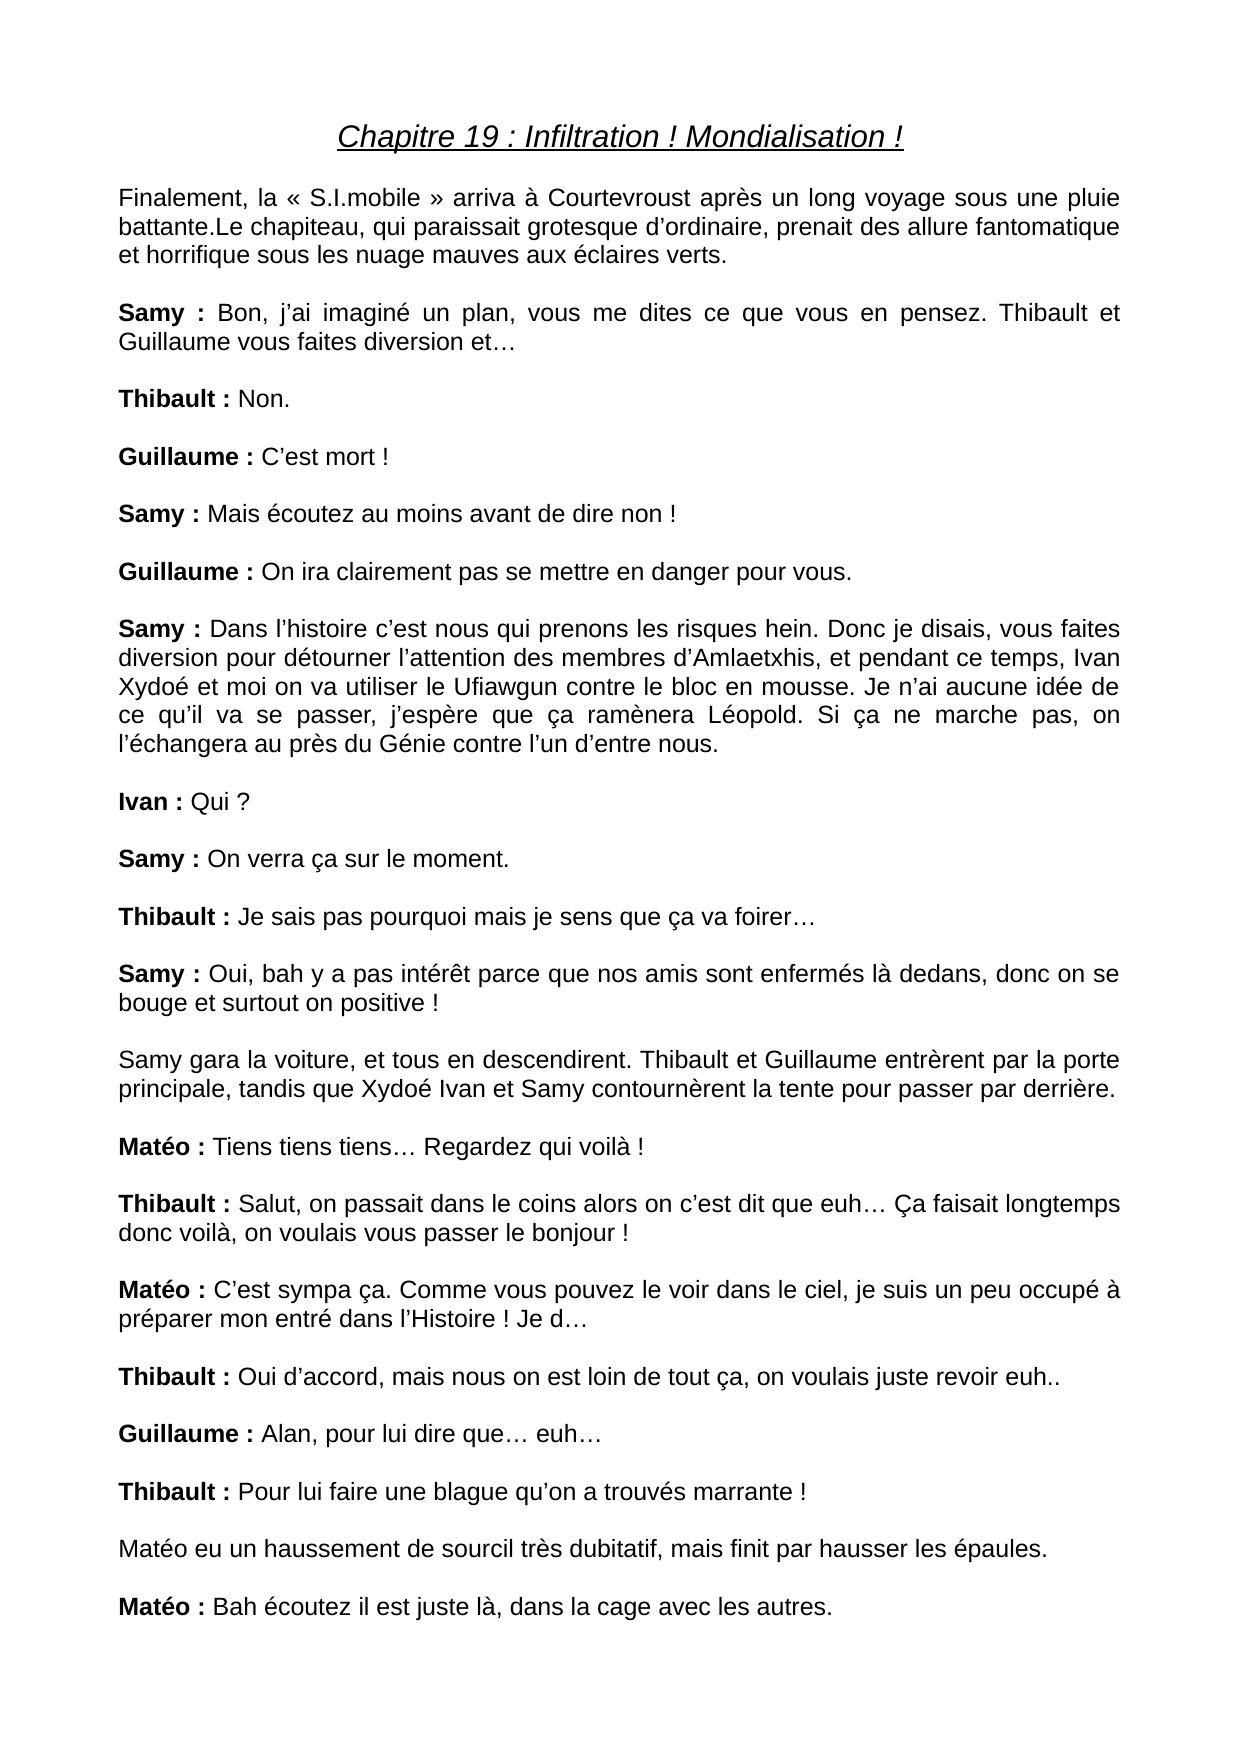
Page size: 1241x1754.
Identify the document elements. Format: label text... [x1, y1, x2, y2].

text Samy gara la voiture, et tous en descendirent. Thibault et Guillaume entrèrent par la porte principale, tandis que Xydoé Ivan et Samy contournèrent la tente pour passer par derrière. [118, 1045, 1122, 1103]
text Matéo : Tiens tiens tiens… Regardez qui voilà ! [118, 1132, 1122, 1160]
text Thibault : Oui d’accord, mais nous on est loin de tout ça, on voulais juste revoir euh.. [118, 1362, 1122, 1390]
text Matéo : C’est sympa ça. Comme vous pouvez le voir dans le ciel, je suis un peu occupé à préparer mon entré dans l’Histoire ! Je d… [118, 1275, 1122, 1333]
text Samy : Mais écoutez au moins avant de dire non ! [118, 499, 1122, 528]
text Chapitre 19 : Infiltration ! Mondialisation ! [118, 118, 1122, 154]
text Thibault : Non. [118, 384, 1122, 413]
text Thibault : Pour lui faire une blague qu’on a trouvés marrante ! [118, 1477, 1122, 1505]
text Matéo : Bah écoutez il est juste là, dans la cage avec les autres. [118, 1592, 1122, 1620]
text Finalement, la « S.I.mobile » arriva à Courtevroust après un long voyage sous une pluie battante.Le chapiteau, qui paraissait grotesque d’ordinaire, prenait des allure fantomatique et horrifique sous les nuage mauves aux éclaires verts. [118, 183, 1122, 269]
text Samy : Bon, j’ai imaginé un plan, vous me dites ce que vous en pensez. Thibault et Guillaume vous faites diversion et… [118, 298, 1122, 355]
text Samy : On verra ça sur le moment. [118, 844, 1122, 873]
text Samy : Oui, bah y a pas intérêt parce que nos amis sont enfermés là dedans, donc on se bouge et surtout on positive ! [118, 959, 1122, 1017]
text Matéo eu un haussement de sourcil très dubitatif, mais finit par hausser les épaules. [118, 1534, 1122, 1563]
text Guillaume : C’est mort ! [118, 442, 1122, 470]
text Guillaume : Alan, pour lui dire que… euh… [118, 1419, 1122, 1448]
text Thibault : Je sais pas pourquoi mais je sens que ça va foirer… [118, 902, 1122, 930]
text Guillaume : On ira clairement pas se mettre en danger pour vous. [118, 557, 1122, 585]
text Samy : Dans l’histoire c’est nous qui prenons les risques hein. Donc je disais, vous faites diversion pour détourner l’attention des membres d’Amlaetxhis, et pendant ce temps, Ivan Xydoé et moi on va utiliser le Ufiawgun contre le bloc en mousse. Je n’ai aucune idée de ce qu’il va se passer, j’espère que ça ramènera Léopold. Si ça ne marche pas, on l’échangera au près du Génie contre l’un d’entre nous. [118, 614, 1122, 758]
text Ivan : Qui ? [118, 787, 1122, 815]
text Thibault : Salut, on passait dans le coins alors on c’est dit que euh… Ça faisait longtemps donc voilà, on voulais vous passer le bonjour ! [118, 1189, 1122, 1247]
